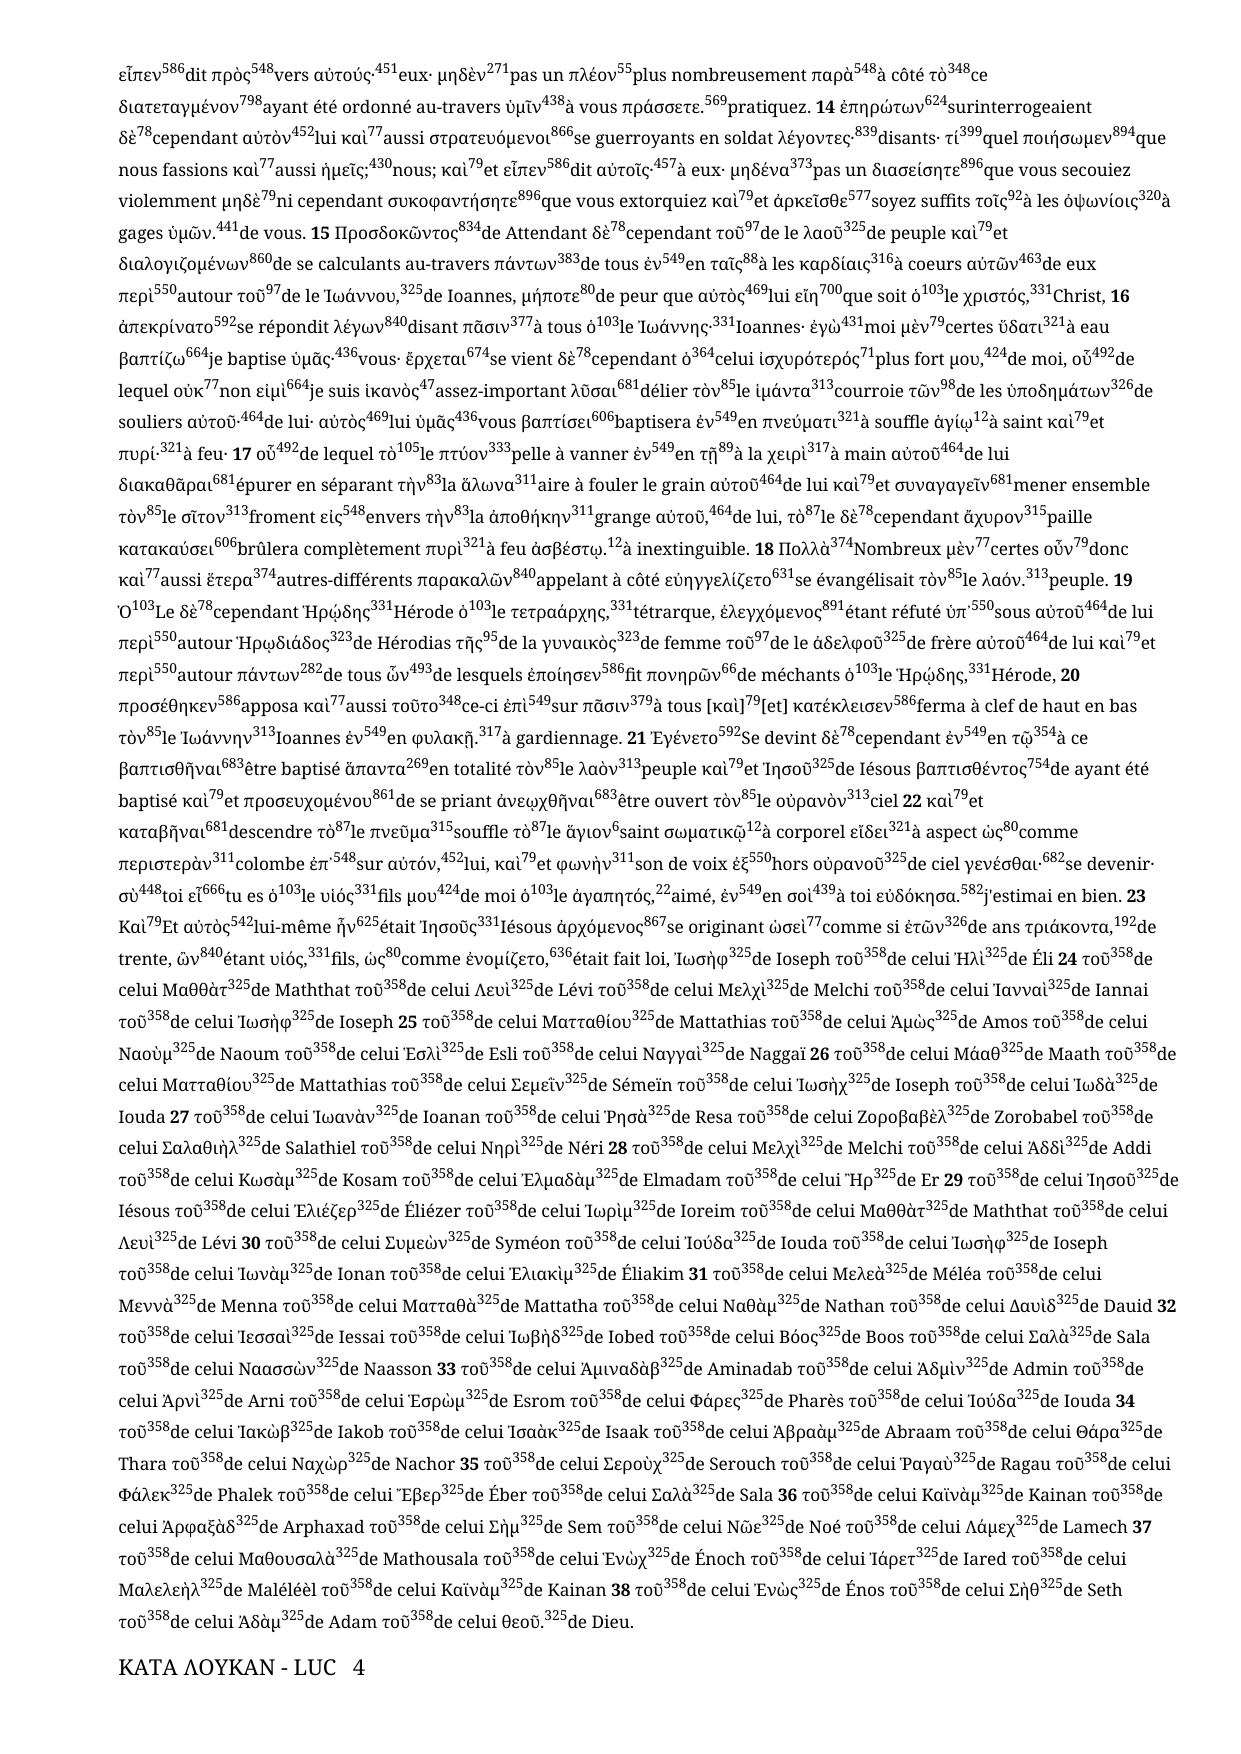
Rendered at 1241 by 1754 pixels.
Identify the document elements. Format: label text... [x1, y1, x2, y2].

text ΚΑΤΑ ΛΟΥΚΑΝ - LUC 4 [118, 1652, 1181, 1682]
text 1 Ἐν549En ἔτει321à an δὲ78cependant πεντεκαιδεκάτῳ61à quinzième τῆς95de la ἡγεμονίας323de gouvernement Τιβερίου325de Tiberius Καίσαρος,325de Kaesar, ἡγεμονεύοντος834de étant gouverneur Ποντίου325de Pontius Πιλάτου325de Pilatus τῆς95de la Ἰουδαίας,323de Ioudaia, καὶ79et τετρααρχοῦντος834de étant tétrarque τῆς95de la Γαλιλαίας323de Galilée Ἡρῴδου,325de Hérode, Φιλίππου325de Philippe δὲ78cependant τοῦ97de le ἀδελφοῦ325de frère αὐτοῦ464de lui τετρααρχοῦντος834de étant tétrarque τῆς95de la Ἰτουραίας14de Iturée καὶ79et Τραχωνίτιδος14de Trachonitide χώρας,323de région, καὶ79et Λυσανίου325de Lysanias τῆς95de la Ἀβιληνῆς323de Abilène τετρααρχοῦντος,834de étant tétrarque, 2 ἐπὶ550sur ἀρχιερέως325de chef sacrificateur Ἅννα325de Anna καὶ79et Καϊάφα,325de Kaiapha, ἐγένετο592se devint ῥῆμα333oral θεοῦ325de Dieu ἐπὶ548sur Ἰωάννην313Ioannes τὸν85le Ζαχαρίου325de Zacharia υἱὸν313fils ἐν549en τῇ89à la ἐρήμῳ.57à déserte. 3 Καὶ79Et ἦλθεν586vint εἰς548envers πᾶσαν267toute [τὴν]83[la] περίχωρον51région alentour τοῦ97de le Ἰορδάνου325de Iordane κηρύσσων840annonçant βάπτισμα315baptême μετανοίας323de transintelligence εἰς548envers ἄφεσιν311abandon ἁμαρτιῶν,322de fautes, 4 ὡς80comme γέγραπται654a été graphé ἐν549en βίβλῳ317à bible λόγων324de discours Ἠσαΐου325de Ésaïa τοῦ97de le προφήτου·325de prophète· φωνὴ329son de voix βοῶντος834de beuglant ἐν549en τῇ89à la ἐρήμῳ·57à déserte· ἑτοιμάσατε553préparez τὴν83la ὁδὸν311chemin κυρίου,325de Maître, εὐθείας50directes ποιεῖτε569faites τὰς82les τρίβους310sentiers αὐτοῦ·464de lui· 5 πᾶσα285toute φάραγξ329vallée πληρωθήσεται619sera fait plénitude καὶ79et πᾶν289tout ὄρος333montagne καὶ79et βουνὸς331colline ταπεινωθήσεται,619sera baissé, καὶ79et ἔσται612se sera τὰ104les σκολιὰ72tordus εἰς548envers εὐθεῖαν51directe καὶ79et αἱ100les τραχεῖαι68raboteuses εἰς548envers ὁδοὺς310chemins λείας·1lisses· 6 καὶ79et ὄψεται612se verra πᾶσα285toute σὰρξ329chair τὸ87le σωτήριον55salut τοῦ97de le θεοῦ.325de Dieu. 7 Ἔλεγεν625Disait οὖν79donc τοῖς90à les ἐκπορευομένοις854à se allants au dehors ὄχλοις318à foules βαπτισθῆναι683être baptisé ὑπ᾽550sous αὐτοῦ·464de lui· γεννήματα338progénitures ἐχιδνῶν,322de vipères, τίς410quel ὑπέδειξεν586montra en dessous ὑμῖν438à vous φυγεῖν681fuir ἀπὸ550au loin τῆς95de la μελλούσης832de imminante ὀργῆς;323de colère; 8 ποιήσατε553faites οὖν79donc καρποὺς312fruits ἀξίους3dignes τῆς95de la μετανοίας323de transintelligence καὶ79et μὴ77ne pas ἄρξησθε902que vous vous originiez λέγειν689dire ἐν549en ἑαυτοῖς·519à vous-mêmes· πατέρα313père ἔχομεν663nous avons τὸν85le Ἀβραάμ.313Abraam. λέγω664je dis γὰρ79car ὑμῖν438à vous ὅτι80en ce que δύναται674se peut ὁ103le θεὸς331Dieu ἐκ550hors τῶν96de les λίθων324de pierres τούτων149de ceux-ci ἐγεῖραι681éveiller τέκνα314enfants τῷ91à le Ἀβραάμ.319à Abraam. 9 ἤδη77déjà δὲ78cependant καὶ77aussi ἡ101la ἀξίνη329hache πρὸς548vers τὴν83la ῥίζαν311racine τῶν98de les δένδρων326de arbres κεῖται·674se couche· πᾶν289tout οὖν79donc δένδρον333arbre μὴ77ne pas ποιοῦν842faisant καρπὸν313fruit καλὸν4beau ἐκκόπτεται680est coupé à l'excès καὶ79et εἰς548envers πῦρ315feu βάλλεται.680est jeté. 10 Καὶ79Et ἐπηρώτων624surinterrogeaient αὐτὸν452lui οἱ102les ὄχλοι330foules λέγοντες·839disants· τί399quel οὖν79donc ποιήσωμεν;894que nous fassions; 11 ἀποκριθεὶς760ayant été répondu δὲ78cependant ἔλεγεν625disait αὐτοῖς·457à eux· ὁ364celui ἔχων840ayant δύο178deux χιτῶνας312chitons μεταδότω556donne avec au-delà τῷ352à celui μὴ77ne pas ἔχοντι,828à ayant, καὶ79et ὁ364celui ἔχων840ayant βρώματα314aliments ὁμοίως77semblablement ποιείτω.572fasse. 12 ἦλθον585vinrent δὲ78cependant καὶ77aussi τελῶναι330collecteurs de taxes βαπτισθῆναι683être baptisé καὶ79et εἶπαν585dirent πρὸς548vers αὐτόν·452lui· διδάσκαλε,337enseignant, τί399quel ποιήσωμεν;894que nous fassions; 13 ὁ469celui δὲ78cependant εἶπεν586dit πρὸς548vers αὐτούς·451eux· μηδὲν271pas un πλέον55plus nombreusement παρὰ548à côté τὸ348ce διατεταγμένον798ayant été ordonné au-travers ὑμῖν438à vous πράσσετε.569pratiquez. 14 ἐπηρώτων624surinterrogeaient δὲ78cependant αὐτὸν452lui καὶ77aussi στρατευόμενοι866se guerroyants en soldat λέγοντες·839disants· τί399quel ποιήσωμεν894que nous fassions καὶ77aussi ἡμεῖς;430nous; καὶ79et εἶπεν586dit αὐτοῖς·457à eux· μηδένα373pas un διασείσητε896que vous secouiez violemment μηδὲ79ni cependant συκοφαντήσητε896que vous extorquiez καὶ79et ἀρκεῖσθε577soyez suffits τοῖς92à les ὀψωνίοις320à gages ὑμῶν.441de vous. 15 Προσδοκῶντος834de Attendant δὲ78cependant τοῦ97de le λαοῦ325de peuple καὶ79et διαλογιζομένων860de se calculants au-travers πάντων383de tous ἐν549en ταῖς88à les καρδίαις316à coeurs αὐτῶν463de eux περὶ550autour τοῦ97de le Ἰωάννου,325de Ioannes, μήποτε80de peur que αὐτὸς469lui εἴη700que soit ὁ103le χριστός,331Christ, 16 ἀπεκρίνατο592se répondit λέγων840disant πᾶσιν377à tous ὁ103le Ἰωάννης·331Ioannes· ἐγὼ431moi μὲν79certes ὕδατι321à eau βαπτίζω664je baptise ὑμᾶς·436vous· ἔρχεται674se vient δὲ78cependant ὁ364celui ἰσχυρότερός71plus fort μου,424de moi, οὗ492de lequel οὐκ77non εἰμὶ664je suis ἱκανὸς47assez-important λῦσαι681délier τὸν85le ἱμάντα313courroie τῶν98de les ὑποδημάτων326de souliers αὐτοῦ·464de lui· αὐτὸς469lui ὑμᾶς436vous βαπτίσει606baptisera ἐν549en πνεύματι321à souffle ἁγίῳ12à saint καὶ79et πυρί·321à feu· 17 οὗ492de lequel τὸ105le πτύον333pelle à vanner ἐν549en τῇ89à la χειρὶ317à main αὐτοῦ464de lui διακαθᾶραι681épurer en séparant τὴν83la ἅλωνα311aire à fouler le grain αὐτοῦ464de lui καὶ79et συναγαγεῖν681mener ensemble τὸν85le σῖτον313froment εἰς548envers τὴν83la ἀποθήκην311grange αὐτοῦ,464de lui, τὸ87le δὲ78cependant ἄχυρον315paille κατακαύσει606brûlera complètement πυρὶ321à feu ἀσβέστῳ.12à inextinguible. 18 Πολλὰ374Nombreux μὲν77certes οὖν79donc καὶ77aussi ἕτερα374autres-différents παρακαλῶν840appelant à côté εὐηγγελίζετο631se évangélisait τὸν85le λαόν.313peuple. 19 Ὁ103Le δὲ78cependant Ἡρῴδης331Hérode ὁ103le τετραάρχης,331tétrarque, ἐλεγχόμενος891étant réfuté ὑπ᾽550sous αὐτοῦ464de lui περὶ550autour Ἡρῳδιάδος323de Hérodias τῆς95de la γυναικὸς323de femme τοῦ97de le ἀδελφοῦ325de frère αὐτοῦ464de lui καὶ79et περὶ550autour πάντων282de tous ὧν493de lesquels ἐποίησεν586fit πονηρῶν66de méchants ὁ103le Ἡρῴδης,331Hérode, 20 προσέθηκεν586apposa καὶ77aussi τοῦτο348ce-ci ἐπὶ549sur πᾶσιν379à tous [καὶ]79[et] κατέκλεισεν586ferma à clef de haut en bas τὸν85le Ἰωάννην313Ioannes ἐν549en φυλακῇ.317à gardiennage. 21 Ἐγένετο592Se devint δὲ78cependant ἐν549en τῷ354à ce βαπτισθῆναι683être baptisé ἅπαντα269en totalité τὸν85le λαὸν313peuple καὶ79et Ἰησοῦ325de Iésous βαπτισθέντος754de ayant été baptisé καὶ79et προσευχομένου861de se priant ἀνεῳχθῆναι683être ouvert τὸν85le οὐρανὸν313ciel 22 καὶ79et καταβῆναι681descendre τὸ87le πνεῦμα315souffle τὸ87le ἅγιον6saint σωματικῷ12à corporel εἴδει321à aspect ὡς80comme περιστερὰν311colombe ἐπ᾽548sur αὐτόν,452lui, καὶ79et φωνὴν311son de voix ἐξ550hors οὐρανοῦ325de ciel γενέσθαι·682se devenir· σὺ448toi εἶ666tu es ὁ103le υἱός331fils μου424de moi ὁ103le ἀγαπητός,22aimé, ἐν549en σοὶ439à toi εὐδόκησα.582j'estimai en bien. 23 Καὶ79Et αὐτὸς542lui-même ἦν625était Ἰησοῦς331Iésous ἀρχόμενος867se originant ὡσεὶ77comme si ἐτῶν326de ans τριάκοντα,192de trente, ὢν840étant υἱός,331fils, ὡς80comme ἐνομίζετο,636était fait loi, Ἰωσὴφ325de Ioseph τοῦ358de celui Ἠλὶ325de Éli 24 τοῦ358de celui Μαθθὰτ325de Maththat τοῦ358de celui Λευὶ325de Lévi τοῦ358de celui Μελχὶ325de Melchi τοῦ358de celui Ἰανναὶ325de Iannai τοῦ358de celui Ἰωσὴφ325de Ioseph 25 τοῦ358de celui Ματταθίου325de Mattathias τοῦ358de celui Ἀμὼς325de Amos τοῦ358de celui Ναοὺμ325de Naoum τοῦ358de celui Ἑσλὶ325de Esli τοῦ358de celui Ναγγαὶ325de Naggaï 26 τοῦ358de celui Μάαθ325de Maath τοῦ358de celui Ματταθίου325de Mattathias τοῦ358de celui Σεμεῒν325de Sémeïn τοῦ358de celui Ἰωσὴχ325de Ioseph τοῦ358de celui Ἰωδὰ325de Iouda 27 τοῦ358de celui Ἰωανὰν325de Ioanan τοῦ358de celui Ῥησὰ325de Resa τοῦ358de celui Ζοροβαβὲλ325de Zorobabel τοῦ358de celui Σαλαθιὴλ325de Salathiel τοῦ358de celui Νηρὶ325de Néri 28 τοῦ358de celui Μελχὶ325de Melchi τοῦ358de celui Ἀδδὶ325de Addi τοῦ358de celui Κωσὰμ325de Kosam τοῦ358de celui Ἐλμαδὰμ325de Elmadam τοῦ358de celui Ἢρ325de Er 29 τοῦ358de celui Ἰησοῦ325de Iésous τοῦ358de celui Ἐλιέζερ325de Éliézer τοῦ358de celui Ἰωρὶμ325de Ioreim τοῦ358de celui Μαθθὰτ325de Maththat τοῦ358de celui Λευὶ325de Lévi 30 τοῦ358de celui Συμεὼν325de Syméon τοῦ358de celui Ἰούδα325de Iouda τοῦ358de celui Ἰωσὴφ325de Ioseph τοῦ358de celui Ἰωνὰμ325de Ionan τοῦ358de celui Ἐλιακὶμ325de Éliakim 31 τοῦ358de celui Μελεὰ325de Méléa τοῦ358de celui Μεννὰ325de Menna τοῦ358de celui Ματταθὰ325de Mattatha τοῦ358de celui Ναθὰμ325de Nathan τοῦ358de celui Δαυὶδ325de Dauid 32 τοῦ358de celui Ἰεσσαὶ325de Iessai τοῦ358de celui Ἰωβὴδ325de Iobed τοῦ358de celui Βόος325de Boos τοῦ358de celui Σαλὰ325de Sala τοῦ358de celui Ναασσὼν325de Naasson 33 τοῦ358de celui Ἀμιναδὰβ325de Aminadab τοῦ358de celui Ἀδμὶν325de Admin τοῦ358de celui Ἀρνὶ325de Arni τοῦ358de celui Ἑσρὼμ325de Esrom τοῦ358de celui Φάρες325de Pharès τοῦ358de celui Ἰούδα325de Iouda 34 τοῦ358de celui Ἰακὼβ325de Iakob τοῦ358de celui Ἰσαὰκ325de Isaak τοῦ358de celui Ἀβραὰμ325de Abraam τοῦ358de celui Θάρα325de Thara τοῦ358de celui Ναχὼρ325de Nachor 35 τοῦ358de celui Σεροὺχ325de Serouch τοῦ358de celui Ῥαγαὺ325de Ragau τοῦ358de celui Φάλεκ325de Phalek τοῦ358de celui Ἔβερ325de Éber τοῦ358de celui Σαλὰ325de Sala 36 τοῦ358de celui Καϊνὰμ325de Kainan τοῦ358de celui Ἀρφαξὰδ325de Arphaxad τοῦ358de celui Σὴμ325de Sem τοῦ358de celui Νῶε325de Noé τοῦ358de celui Λάμεχ325de Lamech 37 τοῦ358de celui Μαθουσαλὰ325de Mathousala τοῦ358de celui Ἑνὼχ325de Énoch τοῦ358de celui Ἰάρετ325de Iared τοῦ358de celui Μαλελεὴλ325de Maléléèl τοῦ358de celui Καϊνὰμ325de Kainan 38 τοῦ358de celui Ἐνὼς325de Énos τοῦ358de celui Σὴθ325de Seth τοῦ358de celui Ἀδὰμ325de Adam τοῦ358de celui θεοῦ.325de Dieu. [118, 59, 1181, 1633]
